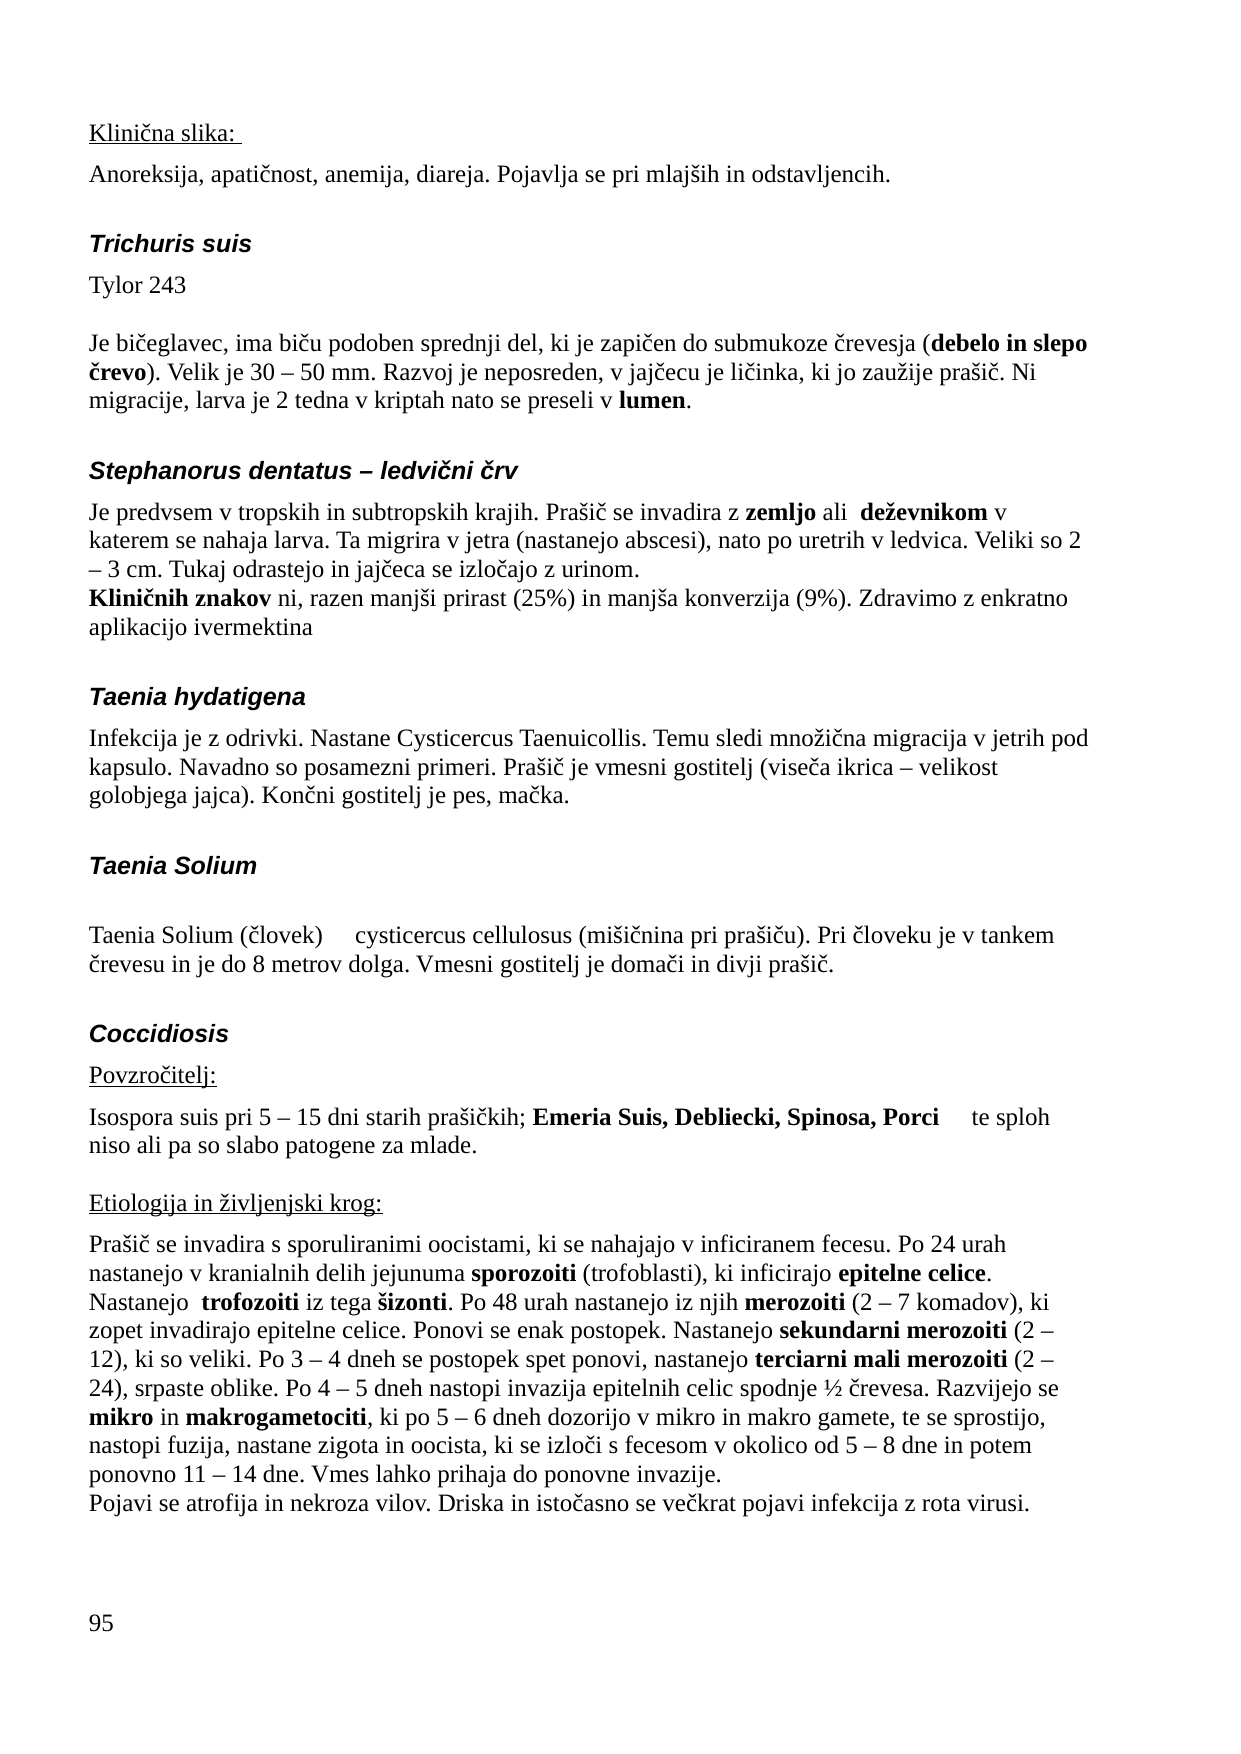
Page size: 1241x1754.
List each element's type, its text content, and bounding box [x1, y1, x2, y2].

subtitle Taenia hydatigena [89, 682, 1092, 711]
text Taenia Solium (človek)  cysticercus cellulosus (mišičnina pri prašiču). Pri človeku je v tankem črevesu in je do 8 metrov dolga. Vmesni gostitelj je domači in divji prašič. [89, 921, 1092, 978]
text Je bičeglavec, ima biču podoben sprednji del, ki je zapičen do submukoze črevesja (debelo in slepo črevo). Velik je 30 – 50 mm. Razvoj je neposreden, v jajčecu je ličinka, ki jo zaužije prašič. Ni migracije, larva je 2 tedna v kriptah nato se preseli v lumen. [89, 328, 1092, 414]
text Je predvsem v tropskih in subtropskih krajih. Prašič se invadira z zemljo ali deževnikom v katerem se nahaja larva. Ta migrira v jetra (nastanejo abscesi), nato po uretrih v ledvica. Veliki so 2 – 3 cm. Tukaj odrastejo in jajčeca se izločajo z urinom. [89, 497, 1092, 583]
text Isospora suis pri 5 – 15 dni starih prašičkih; Emeria Suis, Debliecki, Spinosa, Porci  te sploh niso ali pa so slabo patogene za mlade. [89, 1102, 1092, 1159]
text Pojavi se atrofija in nekroza vilov. Driska in istočasno se večkrat pojavi infekcija z rota virusi. [89, 1488, 1092, 1517]
text Tylor 243 [89, 271, 1092, 299]
subtitle Stephanorus dentatus – ledvični črv [89, 456, 1092, 484]
text Kliničnih znakov ni, razen manjši prirast (25%) in manjša konverzija (9%). Zdravimo z enkratno aplikacijo ivermektina [89, 583, 1092, 641]
subtitle Etiologija in življenjski krog: [89, 1188, 1092, 1217]
subtitle Trichuris suis [89, 229, 1092, 258]
subtitle Taenia Solium [89, 851, 1092, 879]
text Anoreksija, apatičnost, anemija, diareja. Pojavlja se pri mlajših in odstavljencih. [89, 159, 1092, 188]
subtitle Klinična slika: [89, 118, 1092, 147]
subtitle Povzročitelj: [89, 1061, 1092, 1089]
subtitle Coccidiosis [89, 1019, 1092, 1048]
text Prašič se invadira s sporuliranimi oocistami, ki se nahajajo v inficiranem fecesu. Po 24 urah nastanejo v kranialnih delih jejunuma sporozoiti (trofoblasti), ki inficirajo epitelne celice. Nastanejo trofozoiti iz tega šizonti. Po 48 urah nastanejo iz njih merozoiti (2 – 7 komadov), ki zopet invadirajo epitelne celice. Ponovi se enak postopek. Nastanejo sekundarni merozoiti (2 – 12), ki so veliki. Po 3 – 4 dneh se postopek spet ponovi, nastanejo terciarni mali merozoiti (2 – 24), srpaste oblike. Po 4 – 5 dneh nastopi invazija epitelnih celic spodnje ½ črevesa. Razvijejo se mikro in makrogametociti, ki po 5 – 6 dneh dozorijo v mikro in makro gamete, te se sprostijo, nastopi fuzija, nastane zigota in oocista, ki se izloči s fecesom v okolico od 5 – 8 dne in potem ponovno 11 – 14 dne. Vmes lahko prihaja do ponovne invazije. [89, 1229, 1092, 1488]
text Infekcija je z odrivki. Nastane Cysticercus Taenuicollis. Temu sledi množična migracija v jetrih pod kapsulo. Navadno so posamezni primeri. Prašič je vmesni gostitelj (viseča ikrica – velikost golobjega jajca). Končni gostitelj je pes, mačka. [89, 723, 1092, 809]
